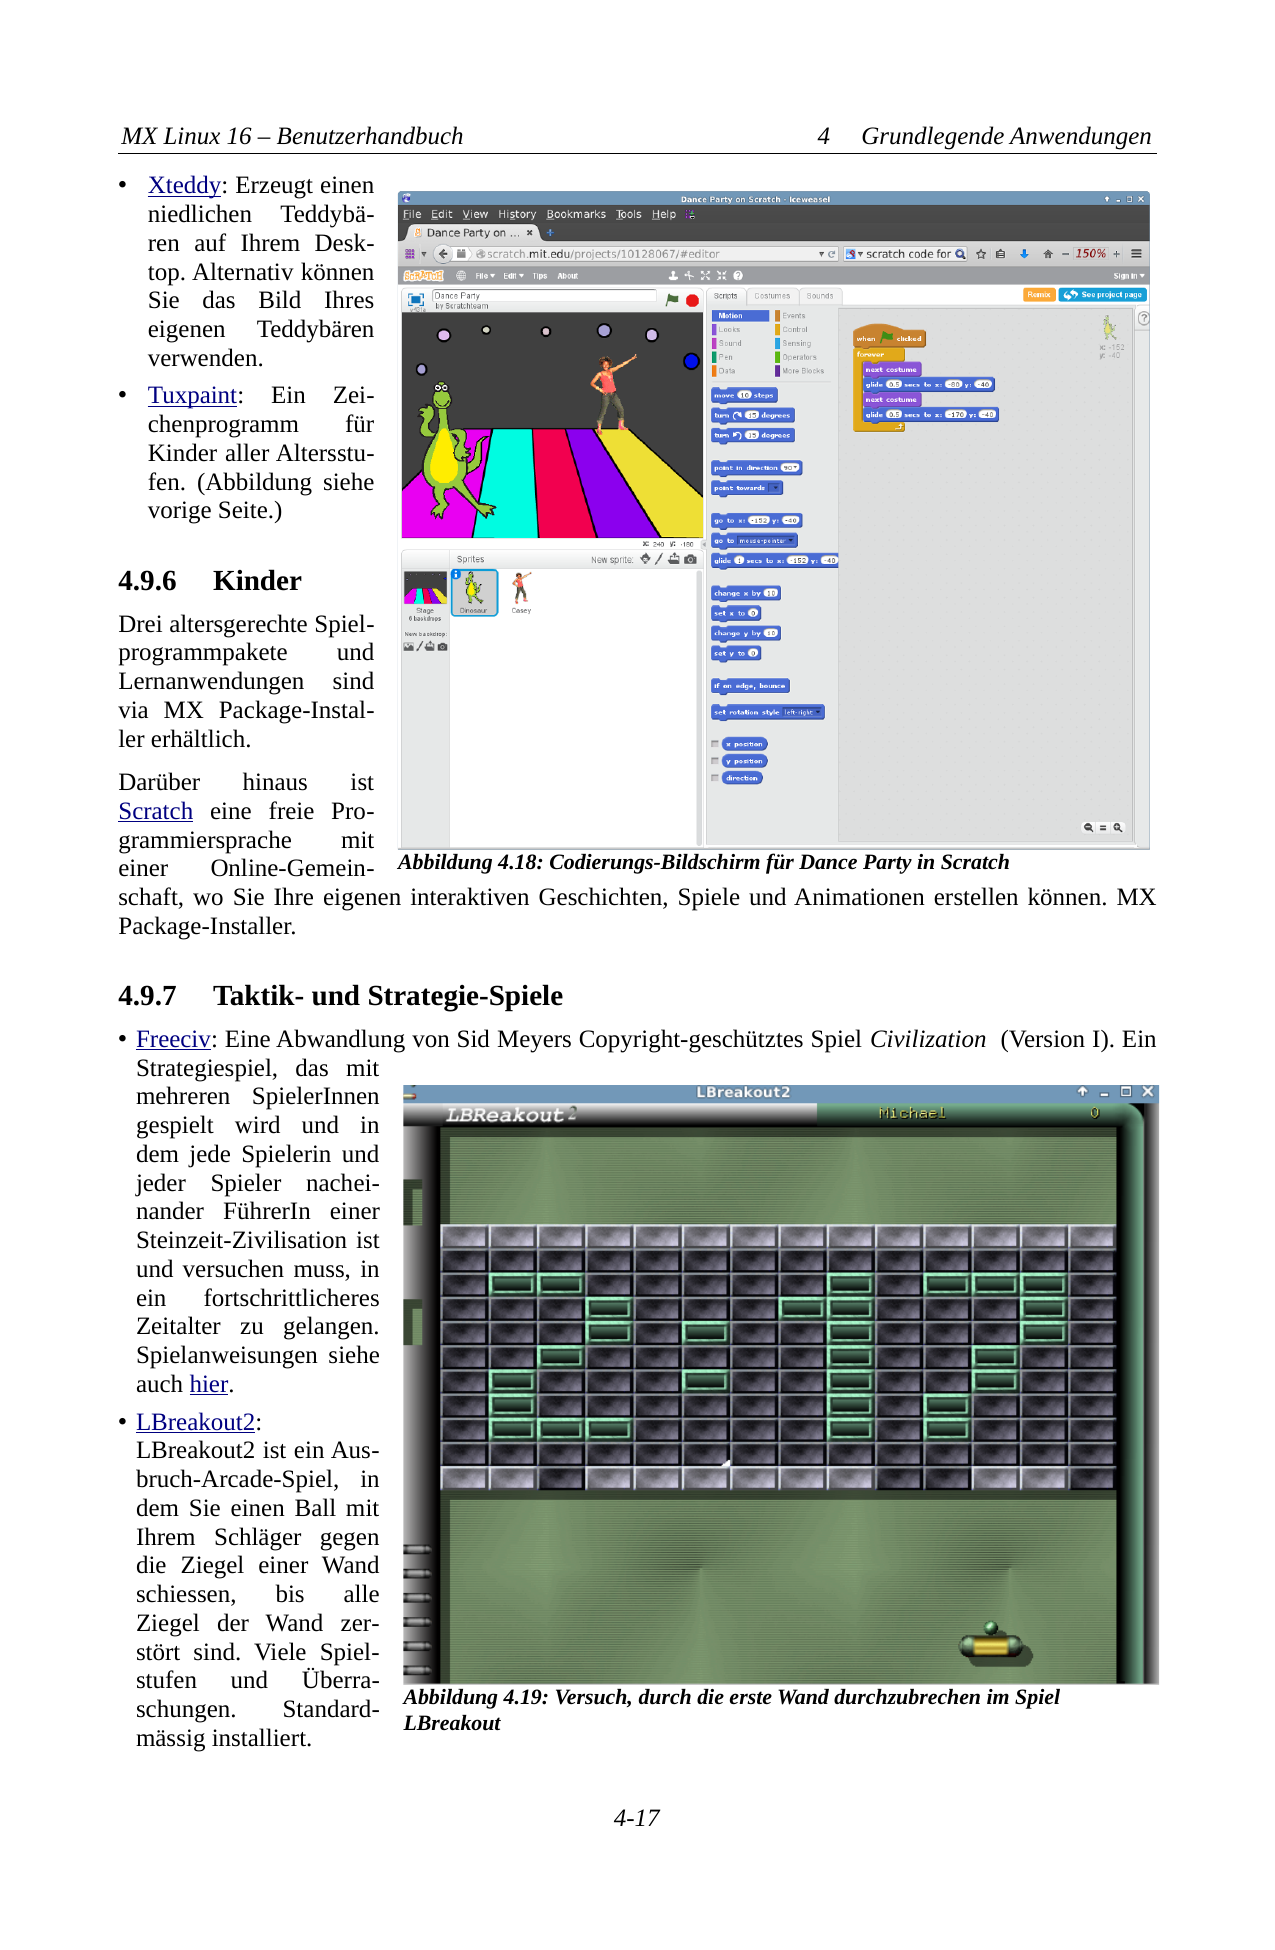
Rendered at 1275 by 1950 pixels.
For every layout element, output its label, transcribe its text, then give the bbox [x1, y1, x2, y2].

picture [397, 191, 1150, 850]
subtitle 4.9.7 Taktik- und Strategie-Spiele [118, 978, 1157, 1012]
list LBreakout2: LBreakout2 ist ein Aus­bruch-Arcade-Spiel, in dem Sie einen Ball mit Ihrem Schläger gegen die Ziegel einer Wand schies­sen, bis alle Ziegel der Wand zer­stört sind. Viele Spiel­stufen und Über­ra­schun­gen. Standard­mäs­sig installiert. [118, 1407, 1157, 1752]
list Tuxpaint: Ein Zei­chen­programm für Kin­der aller Alters­stu­fen. (Abbildung siehe vorige Seite.) [118, 381, 397, 524]
text Darüber hinaus ist Scratch eine freie Pro­gram­miersprache mit einer Online-Gemein­schaft, wo Sie Ihre ei­ge­nen interaktiven Ge­schich­ten, Spiele und Ani­mationen er­stel­len kön­nen. MX Package-Installer. [118, 767, 1157, 940]
list Xteddy: Erzeugt einen niedlichen Teddy­bä­ren auf Ihrem Desk­top. Al­ter­nativ kön­nen Sie das Bild Ih­res eigenen Ted­dy­bären ver­wen­den. [118, 171, 1157, 372]
list Abbildung 4.18: Codierungs-Bildschirm für Dance Party in Scratch [398, 850, 1150, 874]
picture [403, 1085, 1160, 1685]
subtitle 4.9.6 Kinder [118, 563, 397, 596]
text Drei altersgerechte Spiel­programmpakete und Lern­an­wen­dun­gen sind via MX Pa­ckage-In­stal­ler erhält­lich. [118, 609, 397, 752]
list Abbildung 4.19: Versuch, durch die erste Wand durchzubrechen im Spiel LBreakout [403, 1685, 1159, 1735]
list Freeciv: Eine Abwandlung von Sid Meyers Copyright-geschütztes Spiel Civilization (Version I). Ein Strategiespiel, das mit mehreren SpielerInnen ge­spielt wird und in dem jede Spielerin und jeder Spieler nach­ei­nander Füh­rerIn einer Steinzeit-Zi­vi­lisation ist und ver­su­chen muss, in ein fortschrittlicheres Zeit­alter zu gelangen. Spiel­anweisungen sie­he auch hier. [118, 1024, 1159, 1398]
